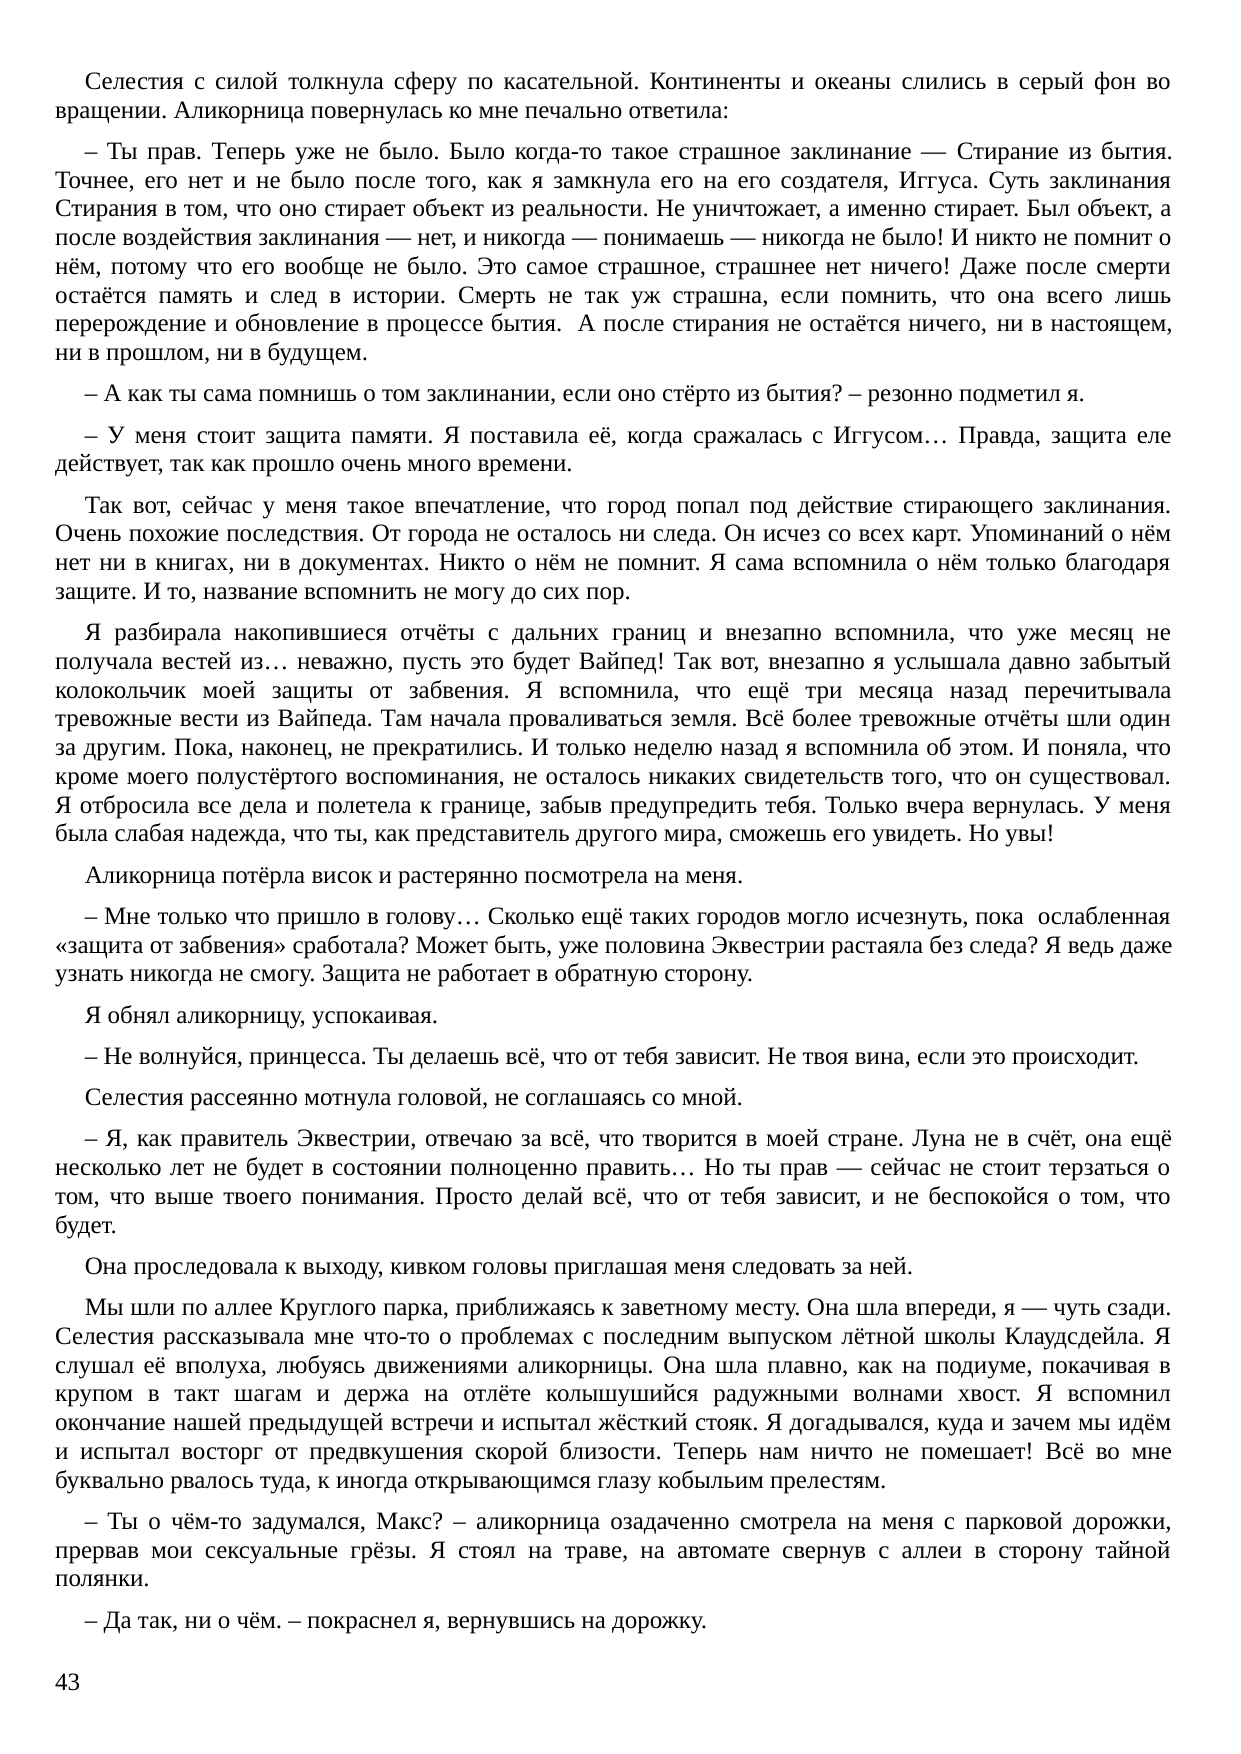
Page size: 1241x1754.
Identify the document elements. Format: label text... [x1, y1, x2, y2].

text – А как ты сама помнишь о том заклинании, если оно стёрто из бытия? – резонно подметил я. [55, 378, 1173, 407]
text – Я, как правитель Эквестрии, отвечаю за всё, что творится в моей стране. Луна не в счёт, она ещё несколько лет не будет в состоянии полноценно править… Но ты прав — сейчас не стоит терзаться о том, что выше твоего понимания. Просто делай всё, что от тебя зависит, и не беспокойся о том, что будет. [55, 1123, 1173, 1238]
text Я разбирала накопившиеся отчёты с дальних границ и внезапно вспомнила, что уже месяц не получала вестей из… неважно, пусть это будет Вайпед! Так вот, внезапно я услышала давно забытый колокольчик моей защиты от забвения. Я вспомнила, что ещё три месяца назад перечитывала тревожные вести из Вайпеда. Там начала проваливаться земля. Всё более тревожные отчёты шли один за другим. Пока, наконец, не прекратились. И только неделю назад я вспомнила об этом. И поняла, что кроме моего полустёртого воспоминания, не осталось никаких свидетельств того, что он существовал. Я отбросила все дела и полетела к границе, забыв предупредить тебя. Только вчера вернулась. У меня была слабая надежда, что ты, как представитель другого мира, сможешь его увидеть. Но увы! [55, 617, 1173, 847]
text Селестия с силой толкнула сферу по касательной. Континенты и океаны слились в серый фон во вращении. Аликорница повернулась ко мне печально ответила: [55, 66, 1173, 123]
text Аликорница потёрла висок и растерянно посмотрела на меня. [55, 860, 1173, 888]
text Так вот, сейчас у меня такое впечатление, что город попал под действие стирающего заклинания. Очень похожие последствия. От города не осталось ни следа. Он исчез со всех карт. Упоминаний о нём нет ни в книгах, ни в документах. Никто о нём не помнит. Я сама вспомнила о нём только благодаря защите. И то, название вспомнить не могу до сих пор. [55, 490, 1173, 605]
text Селестия рассеянно мотнула головой, не соглашаясь со мной. [55, 1082, 1173, 1111]
text – Ты прав. Теперь уже не было. Было когда-то такое страшное заклинание — Стирание из бытия. Точнее, его нет и не было после того, как я замкнула его на его создателя, Иггуса. Суть заклинания Стирания в том, что оно стирает объект из реальности. Не уничтожает, а именно стирает. Был объект, а после воздействия заклинания — нет, и никогда — понимаешь — никогда не было! И никто не помнит о нём, потому что его вообще не было. Это самое страшное, страшнее нет ничего! Даже после смерти остаётся память и след в истории. Смерть не так уж страшна, если помнить, что она всего лишь перерождение и обновление в процессе бытия. А после стирания не остаётся ничего, ни в настоящем, ни в прошлом, ни в будущем. [55, 136, 1173, 366]
text Она проследовала к выходу, кивком головы приглашая меня следовать за ней. [55, 1251, 1173, 1280]
text – Ты о чём-то задумался, Макс? – аликорница озадаченно смотрела на меня с парковой дорожки, прервав мои сексуальные грёзы. Я стоял на траве, на автомате свернув с аллеи в сторону тайной полянки. [55, 1506, 1173, 1592]
text – Не волнуйся, принцесса. Ты делаешь всё, что от тебя зависит. Не твоя вина, если это происходит. [55, 1041, 1173, 1070]
text Мы шли по аллее Круглого парка, приближаясь к заветному месту. Она шла впереди, я — чуть cзади. Селестия рассказывала мне что-то о проблемах с последним выпуском лётной школы Клаудсдейла. Я слушал её вполуха, любуясь движениями аликорницы. Она шла плавно, как на подиуме, покачивая в крупом в такт шагам и держа на отлёте колышушийся радужными волнами хвост. Я вспомнил окончание нашей предыдущей встречи и испытал жёсткий стояк. Я догадывался, куда и зачем мы идём и испытал восторг от предвкушения скорой близости. Теперь нам ничто не помешает! Всё во мне буквально рвалось туда, к иногда открывающимся глазу кобыльим прелестям. [55, 1292, 1173, 1493]
text Я обнял аликорницу, успокаивая. [55, 1000, 1173, 1028]
text – У меня стоит защита памяти. Я поставила её, когда сражалась с Иггусом… Правда, защита еле действует, так как прошло очень много времени. [55, 420, 1173, 477]
text – Да так, ни о чём. – покраснел я, вернувшись на дорожку. [55, 1605, 1173, 1633]
text – Мне только что пришло в голову… Сколько ещё таких городов могло исчезнуть, пока ослабленная «защита от забвения» сработала? Может быть, уже половина Эквестрии растаяла без следа? Я ведь даже узнать никогда не смогу. Защита не работает в обратную сторону. [55, 901, 1173, 987]
